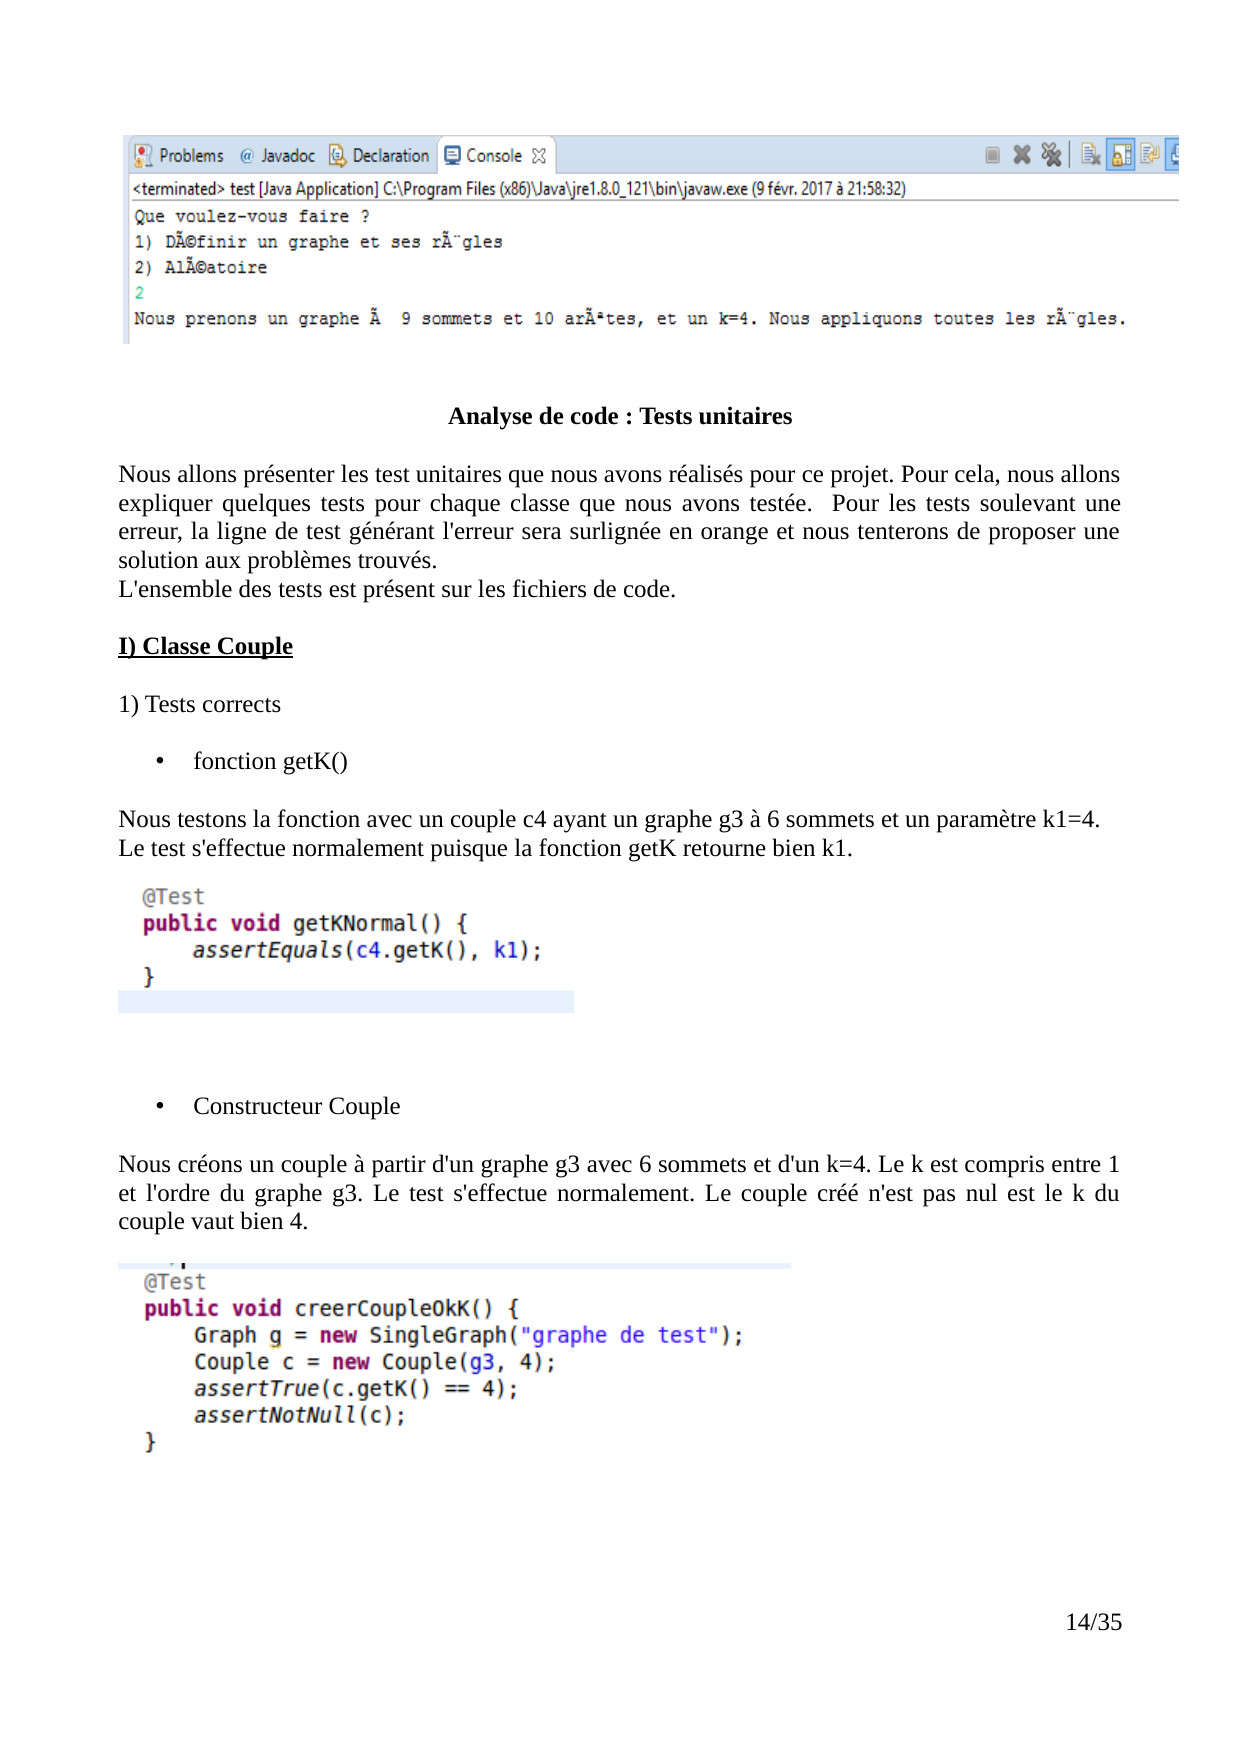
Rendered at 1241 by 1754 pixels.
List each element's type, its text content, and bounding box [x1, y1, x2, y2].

text 1) Tests corrects [118, 689, 1122, 718]
picture [118, 1263, 792, 1459]
list Constructeur Couple [156, 1091, 1122, 1120]
text L'ensemble des tests est présent sur les fichiers de code. [118, 574, 1122, 603]
picture [118, 884, 575, 1013]
text Nous créons un couple à partir d'un graphe g3 avec 6 sommets et d'un k=4. Le k est compris entre 1 et l'ordre du graphe g3. Le test s'effectue normalement. Le couple créé n'est pas nul est le k du couple vaut bien 4. [118, 1149, 1122, 1235]
text I) Classe Couple [118, 631, 1122, 660]
text Nous testons la fonction avec un couple c4 ayant un graphe g3 à 6 sommets et un paramètre k1=4. [118, 804, 1122, 833]
text Nous allons présenter les test unitaires que nous avons réalisés pour ce projet. Pour cela, nous allons expliquer quelques tests pour chaque classe que nous avons testée. Pour les tests soulevant une erreur, la ligne de test générant l'erreur sera surlignée en orange et nous tenterons de proposer une solution aux problèmes trouvés. [118, 459, 1122, 574]
list fonction getK() [156, 746, 1122, 775]
text Le test s'effectue normalement puisque la fonction getK retourne bien k1. [118, 833, 1122, 861]
text Analyse de code : Tests unitaires [118, 401, 1122, 430]
picture [118, 135, 1179, 344]
